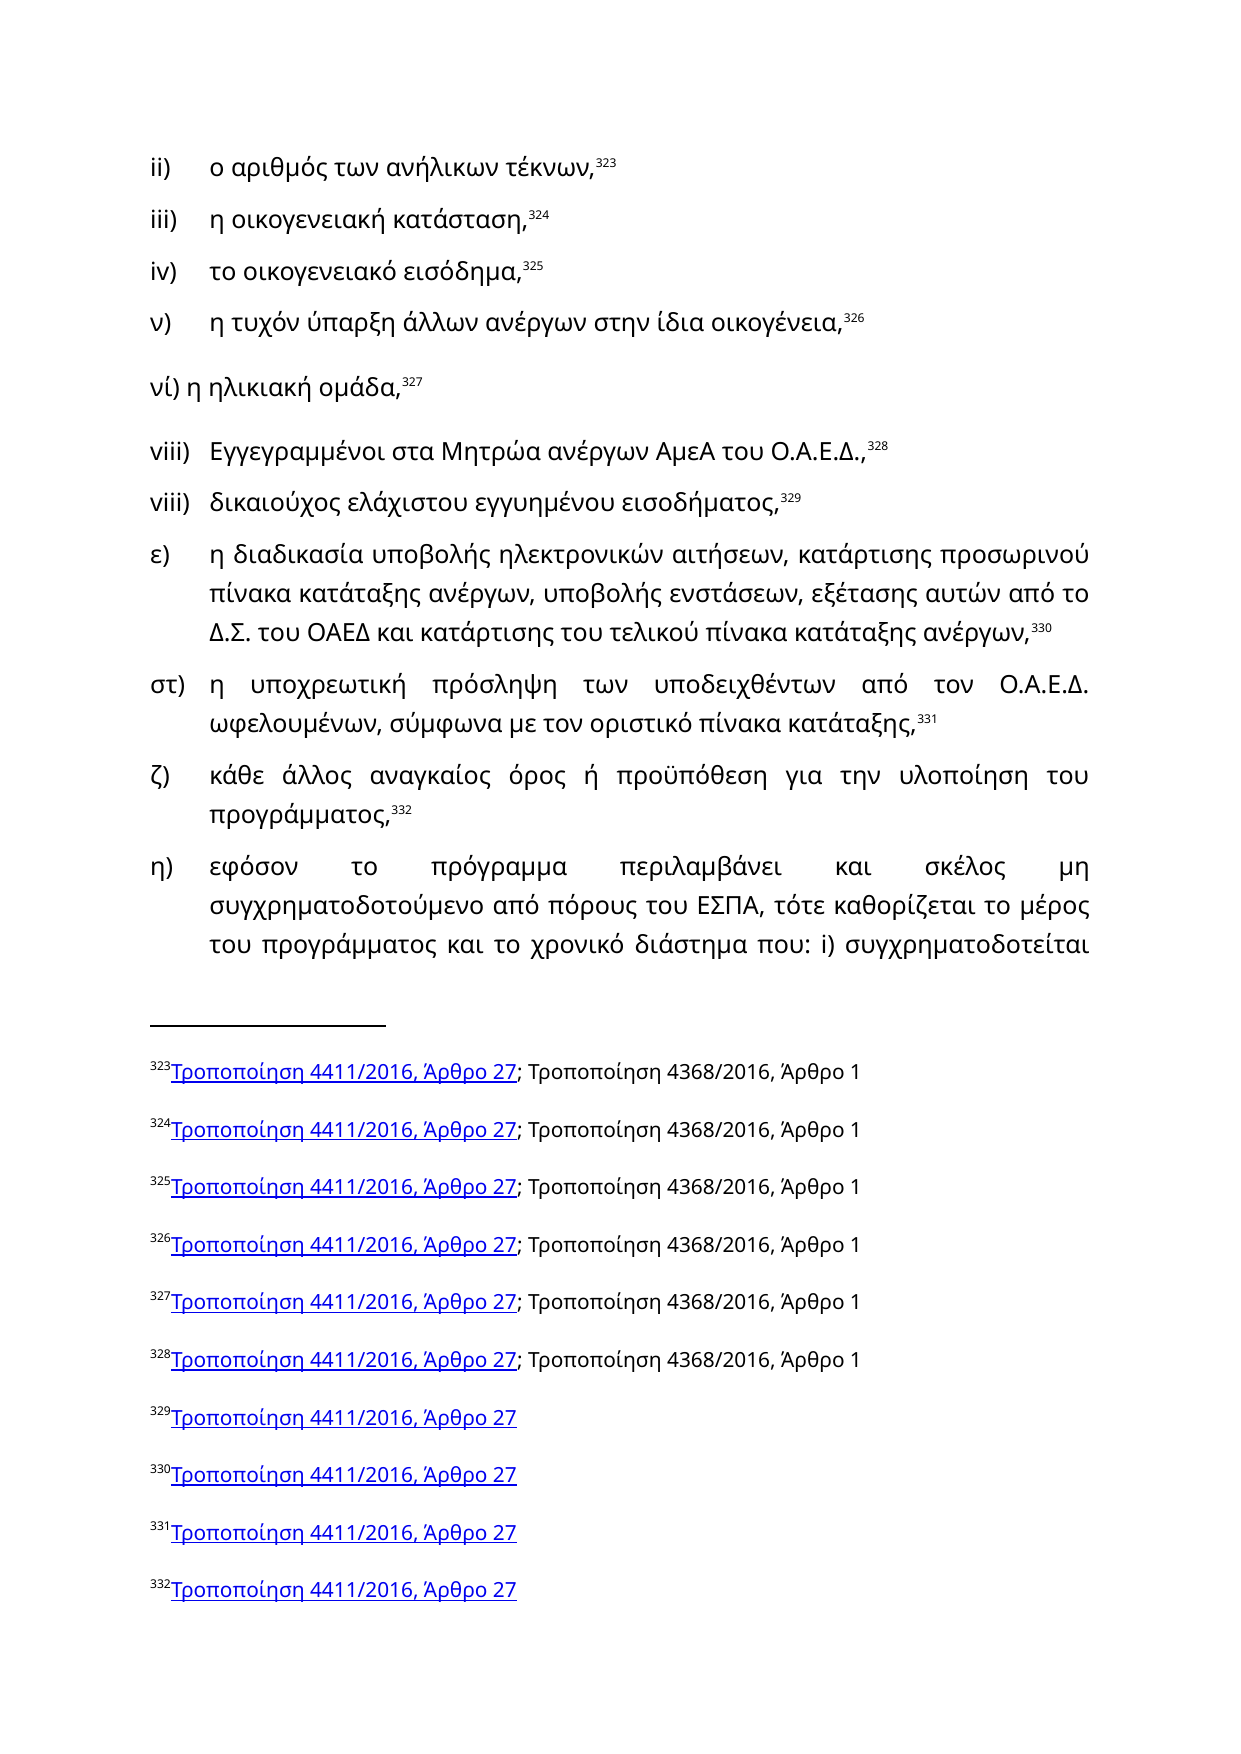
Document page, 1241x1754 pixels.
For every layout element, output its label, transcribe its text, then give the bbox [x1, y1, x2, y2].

list ν) η τυχόν ύπαρξη άλλων ανέργων στην ίδια οικογένεια, [150, 305, 1090, 339]
list viii) Εγγεγραμμένοι στα Μητρώα ανέργων ΑμεΑ του Ο.Α.Ε.Δ., [150, 433, 1090, 467]
list στ) η υποχρεωτική πρόσληψη των υποδειχθέντων από τον Ο.Α.Ε.Δ. ωφελουμένων, σύμφωνα με τον οριστικό πίνακα κατάταξης, [150, 667, 1090, 740]
list iii) η οικογενειακή κατάσταση, [150, 202, 1090, 236]
text Τροποποίηση 4411/2016, Άρθρο 27; Τροποποίηση 4368/2016, Άρθρο 1 [150, 1287, 1090, 1316]
text νί) η ηλικιακή ομάδα, [150, 369, 1090, 403]
text Τροποποίηση 4411/2016, Άρθρο 27; Τροποποίηση 4368/2016, Άρθρο 1 [150, 1230, 1090, 1258]
list iv) το οικογενειακό εισόδημα, [150, 253, 1090, 287]
list ii) ο αριθμός των ανήλικων τέκνων, [150, 150, 1090, 184]
text Τροποποίηση 4411/2016, Άρθρο 27 [150, 1518, 1090, 1546]
text Τροποποίηση 4411/2016, Άρθρο 27; Τροποποίηση 4368/2016, Άρθρο 1 [150, 1057, 1090, 1086]
list η) εφόσον το πρόγραμμα περιλαμβάνει και σκέλος μη συγχρηματοδοτούμενο από πόρους του ΕΣΠΑ, τότε καθορίζεται το μέρος του προγράμματος και το χρονικό διάστημα που: i) συγχρηματοδοτείται [150, 848, 1090, 961]
text Τροποποίηση 4411/2016, Άρθρο 27 [150, 1576, 1090, 1604]
text Τροποποίηση 4411/2016, Άρθρο 27 [150, 1403, 1090, 1431]
text Τροποποίηση 4411/2016, Άρθρο 27; Τροποποίηση 4368/2016, Άρθρο 1 [150, 1345, 1090, 1373]
list viii) δικαιούχος ελάχιστου εγγυημένου εισοδήματος, [150, 485, 1090, 519]
text Τροποποίηση 4411/2016, Άρθρο 27; Τροποποίηση 4368/2016, Άρθρο 1 [150, 1172, 1090, 1201]
text Τροποποίηση 4411/2016, Άρθρο 27; Τροποποίηση 4368/2016, Άρθρο 1 [150, 1115, 1090, 1143]
list ε) η διαδικασία υποβολής ηλεκτρονικών αιτήσεων, κατάρτισης προσωρινού πίνακα κατάταξης ανέργων, υποβολής ενστάσεων, εξέτασης αυτών από το Δ.Σ. του ΟΑΕΔ και κατάρτισης του τελικού πίνακα κατάταξης ανέργων, [150, 537, 1090, 649]
text Τροποποίηση 4411/2016, Άρθρο 27 [150, 1460, 1090, 1489]
list ζ) κάθε άλλος αναγκαίος όρος ή προϋπόθεση για την υλοποίηση του προγράμματος, [150, 757, 1090, 831]
